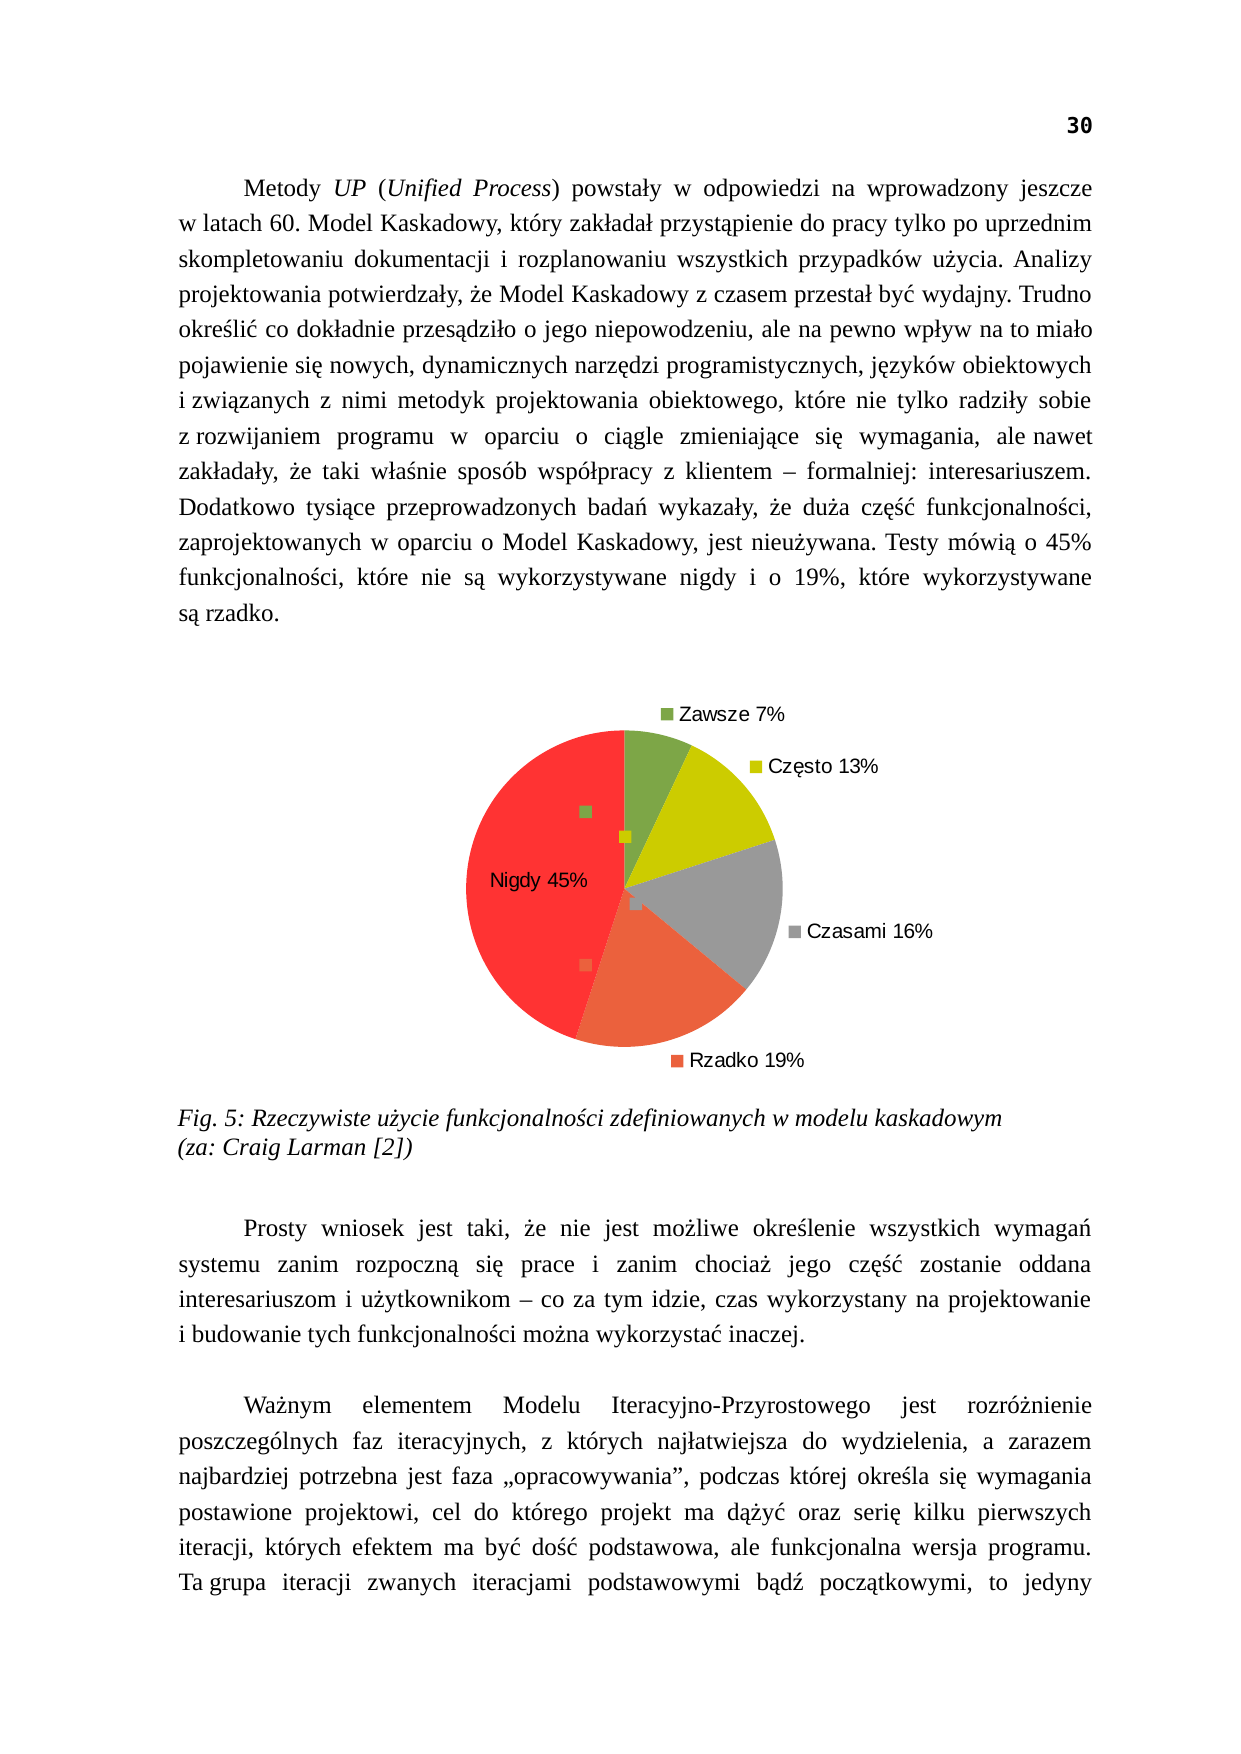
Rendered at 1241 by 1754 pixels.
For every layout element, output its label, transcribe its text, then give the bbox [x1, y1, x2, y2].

text Ważnym elementem Modelu Iteracyjno-Przyrostowego jest rozróżnienie poszczególnych faz iteracyjnych, z których najłatwiejsza do wydzielenia, a zarazem najbardziej potrzebna jest faza „opracowywania”, podczas której określa się wymagania postawione projektowi, cel do którego projekt ma dążyć oraz serię kilku pierwszych iteracji, których efektem ma być dość podstawowa, ale funkcjonalna wersja programu. Ta grupa iteracji zwanych iteracjami podstawowymi bądź początkowymi, to jedyny [178, 1385, 1093, 1598]
text Prosty wniosek jest taki, że nie jest możliwe określenie wszystkich wymagań systemu zanim rozpoczną się prace i zanim chociaż jego część zostanie oddana interesariuszom i użytkownikom – co za tym idzie, czas wykorzystany na projektowanie i budowanie tych funkcjonalności można wykorzystać inaczej. [178, 1208, 1093, 1350]
text Metody UP (Unified Process) powstały w odpowiedzi na wprowadzony jeszcze w latach 60. Model Kaskadowy, który zakładał przystąpienie do pracy tylko po uprzednim skompletowaniu dokumentacji i rozplanowaniu wszystkich przypadków użycia. Analizy projektowania potwierdzały, że Model Kaskadowy z czasem przestał być wydajny. Trudno określić co dokładnie przesądziło o jego niepowodzeniu, ale na pewno wpływ na to miało pojawienie się nowych, dynamicznych narzędzi programistycznych, języków obiektowych i związanych z nimi metodyk projektowania obiektowego, które nie tylko radziły sobie z rozwijaniem programu w oparciu o ciągle zmieniające się wymagania, ale nawet zakładały, że taki właśnie sposób współpracy z klientem – formalniej: interesariuszem. Dodatkowo tysiące przeprowadzonych badań wykazały, że duża część funkcjonalności, zaprojektowanych w oparciu o Model Kaskadowy, jest nieużywana. Testy mówią o 45% funkcjonalności, które nie są wykorzystywane nigdy i o 19%, które wykorzystywane są rzadko. [178, 168, 1093, 628]
table_header [177, 664, 1093, 1090]
text Fig. 5: Rzeczywiste użycie funkcjonalności zdefiniowanych w modelu kaskadowym (za: Craig Larman [2]) [177, 1103, 1093, 1160]
